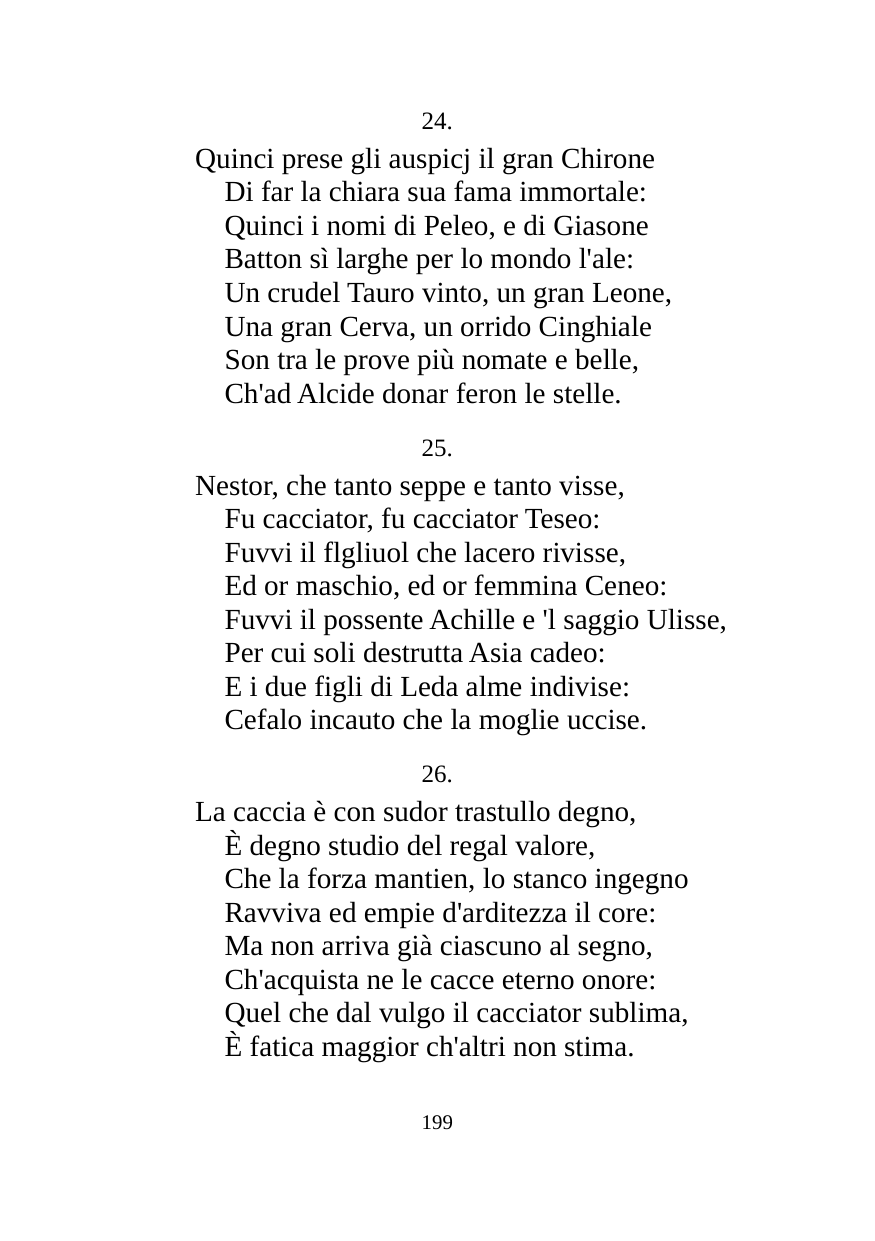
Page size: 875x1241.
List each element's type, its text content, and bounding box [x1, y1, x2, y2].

text Batton sì larghe per lo mondo l'ale: [224, 242, 768, 275]
text Ed or maschio, ed or femmina Ceneo: [224, 568, 768, 602]
text Cefalo incauto che la moglie uccise. [224, 702, 768, 736]
text Di far la chiara sua fama immortale: [224, 174, 768, 208]
text Ch'ad Alcide donar feron le stelle. [224, 376, 768, 409]
text Una gran Cerva, un orrido Cinghiale [224, 309, 768, 342]
text La caccia è con sudor trastullo degno, [195, 794, 768, 828]
text È fatica maggior ch'altri non stima. [224, 1029, 768, 1063]
text Per cui soli destrutta Asia cadeo: [224, 635, 768, 669]
text 25. [106, 433, 768, 462]
text E i due figli di Leda alme indivise: [224, 669, 768, 702]
text Fuvvi il flgliuol che lacero rivisse, [224, 535, 768, 568]
text Quinci prese gli auspicj il gran Chirone [195, 141, 768, 174]
text Ma non arriva già ciascuno al segno, [224, 928, 768, 962]
text Ch'acquista ne le cacce eterno onore: [224, 962, 768, 996]
text Fuvvi il possente Achille e 'l saggio Ulisse, [224, 602, 768, 635]
text Quinci i nomi di Peleo, e di Giasone [224, 208, 768, 242]
text Un crudel Tauro vinto, un gran Leone, [224, 275, 768, 309]
text Nestor, che tanto seppe e tanto visse, [195, 468, 768, 501]
text Che la forza mantien, lo stanco ingegno [224, 861, 768, 895]
text 24. [106, 106, 768, 135]
text È degno studio del regal valore, [224, 828, 768, 861]
text Fu cacciator, fu cacciator Teseo: [224, 501, 768, 535]
text Quel che dal vulgo il cacciator sublima, [224, 996, 768, 1029]
text Ravviva ed empie d'arditezza il core: [224, 895, 768, 928]
text Son tra le prove più nomate e belle, [224, 342, 768, 376]
text 26. [106, 759, 768, 788]
